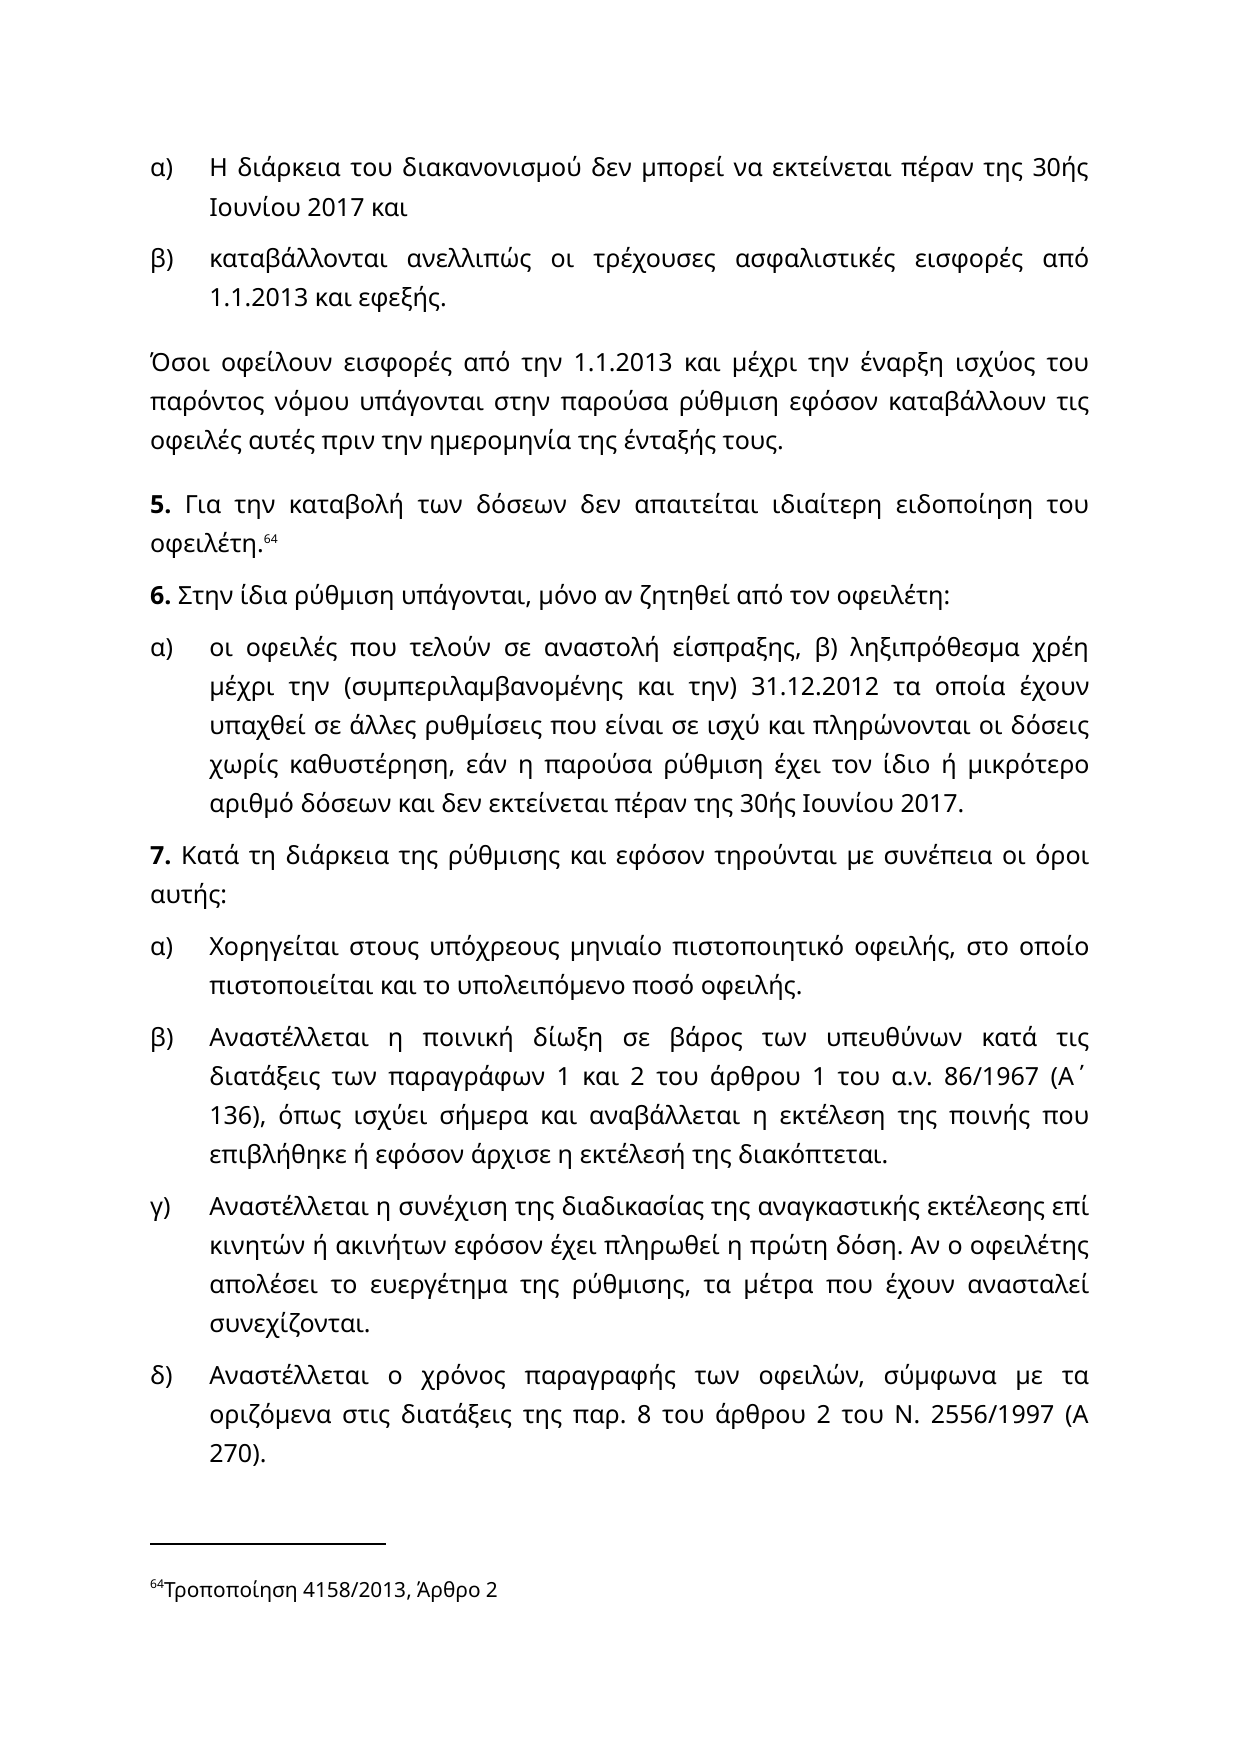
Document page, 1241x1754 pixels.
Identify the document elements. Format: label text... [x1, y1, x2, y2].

text Όσοι οφείλουν εισφορές από την 1.1.2013 και μέχρι την έναρξη ισχύος του παρόντος νόμου υπάγονται στην παρούσα ρύθμιση εφόσον καταβάλλουν τις οφειλές αυτές πριν την ημερομηνία της ένταξής τους. [150, 344, 1090, 457]
list β) καταβάλλονται ανελλιπώς οι τρέχουσες ασφαλιστικές εισφορές από 1.1.2013 και εφεξής. [150, 241, 1090, 314]
list α) οι οφειλές που τελούν σε αναστολή είσπραξης, β) ληξιπρόθεσμα χρέη μέχρι την (συμπεριλαμβανομένης και την) 31.12.2012 τα οποία έχουν υπαχθεί σε άλλες ρυθμίσεις που είναι σε ισχύ και πληρώνονται οι δόσεις χωρίς καθυστέρηση, εάν η παρούσα ρύθμιση έχει τον ίδιο ή μικρότερο αριθμό δόσεων και δεν εκτείνεται πέραν της 30ής Ιουνίου 2017. [150, 629, 1090, 820]
list α) Χορηγείται στους υπόχρεους μηνιαίο πιστοποιητικό οφειλής, στο οποίο πιστοποιείται και το υπολειπόμενο ποσό οφειλής. [150, 928, 1090, 1002]
list γ) Αναστέλλεται η συνέχιση της διαδικασίας της αναγκαστικής εκτέλεσης επί κινητών ή ακινήτων εφόσον έχει πληρωθεί η πρώτη δόση. Αν ο οφειλέτης απολέσει το ευεργέτημα της ρύθμισης, τα μέτρα που έχουν ανασταλεί συνεχίζονται. [150, 1188, 1090, 1340]
list β) Αναστέλλεται η ποινική δίωξη σε βάρος των υπευθύνων κατά τις διατάξεις των παραγράφων 1 και 2 του άρθρου 1 του α.ν. 86/1967 (Α΄ 136), όπως ισχύει σήμερα και αναβάλλεται η εκτέλεση της ποινής που επιβλήθηκε ή εφόσον άρχισε η εκτέλεσή της διακόπτεται. [150, 1019, 1090, 1171]
text 6. Στην ίδια ρύθμιση υπάγονται, μόνο αν ζητηθεί από τον οφειλέτη: [150, 577, 1090, 612]
text Τροποποίηση 4158/2013, Άρθρο 2 [150, 1576, 1090, 1604]
text 5. Για την καταβολή των δόσεων δεν απαιτείται ιδιαίτερη ειδοποίηση του οφειλέτη. [150, 487, 1090, 560]
list δ) Αναστέλλεται ο χρόνος παραγραφής των οφειλών, σύμφωνα με τα οριζόμενα στις διατάξεις της παρ. 8 του άρθρου 2 του Ν. 2556/1997 (Α 270). [150, 1357, 1090, 1470]
text 7. Κατά τη διάρκεια της ρύθμισης και εφόσον τηρούνται με συνέπεια οι όροι αυτής: [150, 837, 1090, 911]
list α) Η διάρκεια του διακανονισμού δεν μπορεί να εκτείνεται πέραν της 30ής Ιουνίου 2017 και [150, 150, 1090, 223]
